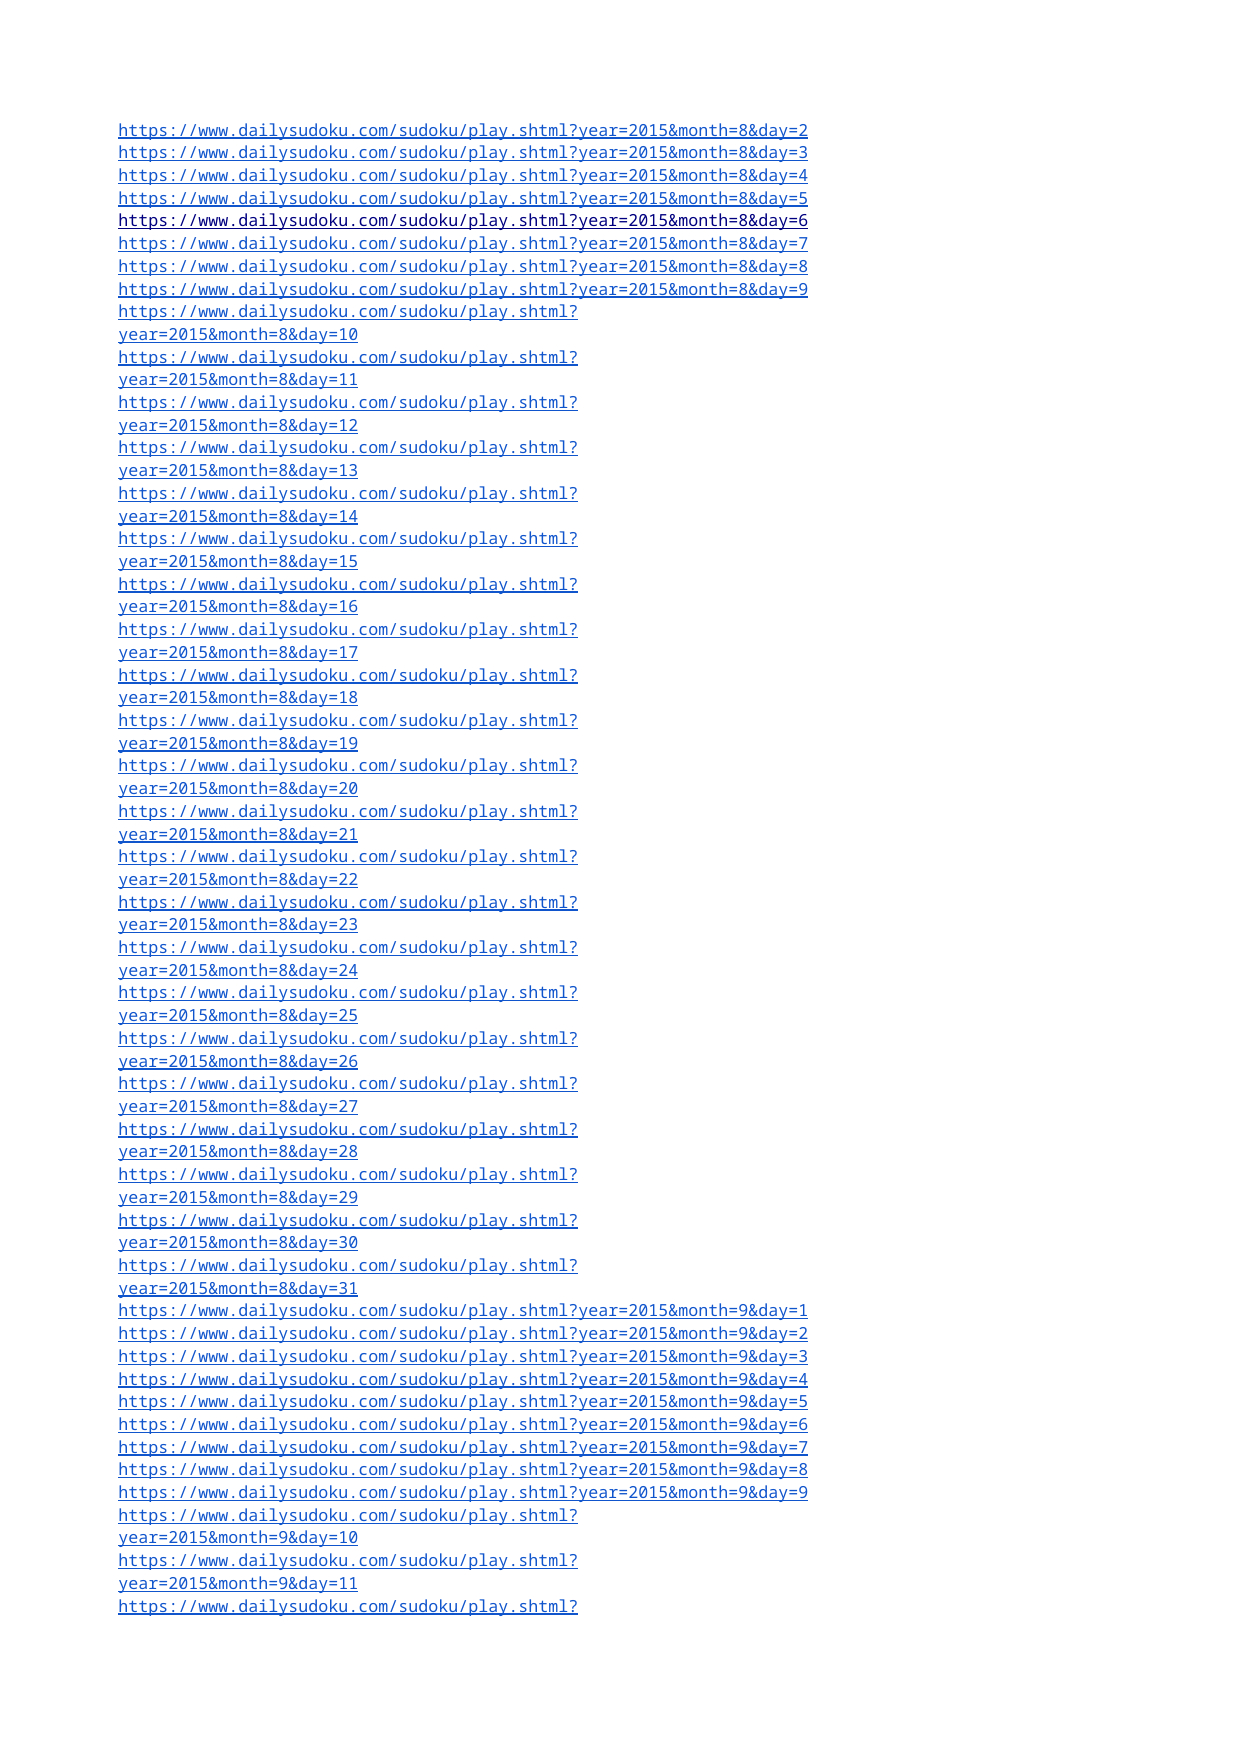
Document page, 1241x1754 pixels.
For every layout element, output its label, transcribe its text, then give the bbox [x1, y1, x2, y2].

table_cell https://www.dailysudoku.com/sudoku/play.shtml?year=2015&month=8&day=7 [118, 232, 812, 254]
table_cell https://www.dailysudoku.com/sudoku/play.shtml?year=2015&month=8&day=9 [118, 277, 812, 300]
table_cell https://www.dailysudoku.com/sudoku/play.shtml?year=2015&month=9&day=8 [118, 1458, 812, 1481]
table_cell https://www.dailysudoku.com/sudoku/play.shtml?year=2015&month=8&day=17 [118, 618, 812, 663]
table_cell https://www.dailysudoku.com/sudoku/play.shtml?year=2015&month=8&day=29 [118, 1163, 812, 1208]
table_cell https://www.dailysudoku.com/sudoku/play.shtml?year=2015&month=9&day=10 [118, 1503, 812, 1549]
table_cell https://www.dailysudoku.com/sudoku/play.shtml?year=2015&month=8&day=3 [118, 141, 812, 163]
table_cell https://www.dailysudoku.com/sudoku/play.shtml?year=2015&month=9&day=6 [118, 1413, 812, 1435]
table_cell https://www.dailysudoku.com/sudoku/play.shtml?year=2015&month=8&day=24 [118, 936, 812, 981]
table_cell https://www.dailysudoku.com/sudoku/play.shtml?year=2015&month=8&day=26 [118, 1026, 812, 1072]
table_cell https://www.dailysudoku.com/sudoku/play.shtml?year=2015&month=8&day=28 [118, 1117, 812, 1163]
table_cell https://www.dailysudoku.com/sudoku/play.shtml?year=2015&month=8&day=12 [118, 391, 812, 436]
table_cell https://www.dailysudoku.com/sudoku/play.shtml?year=2015&month=8&day=22 [118, 845, 812, 890]
table_cell https://www.dailysudoku.com/sudoku/play.shtml?year=2015&month=8&day=8 [118, 254, 812, 277]
table_cell https://www.dailysudoku.com/sudoku/play.shtml?year=2015&month=8&day=18 [118, 663, 812, 708]
table_cell https://www.dailysudoku.com/sudoku/play.shtml?year=2015&month=8&day=5 [118, 186, 812, 209]
table_cell https://www.dailysudoku.com/sudoku/play.shtml?year=2015&month=9&day=4 [118, 1367, 812, 1390]
table_cell https://www.dailysudoku.com/sudoku/play.shtml?year=2015&month=8&day=14 [118, 481, 812, 527]
table_cell https://www.dailysudoku.com/sudoku/play.shtml?year=2015&month=8&day=31 [118, 1254, 812, 1299]
table_cell https://www.dailysudoku.com/sudoku/play.shtml?year=2015&month=8&day=13 [118, 436, 812, 481]
table_cell https://www.dailysudoku.com/sudoku/play.shtml?year=2015&month=8&day=15 [118, 527, 812, 572]
table_cell https://www.dailysudoku.com/sudoku/play.shtml?year=2015&month=8&day=21 [118, 799, 812, 845]
table_cell https://www.dailysudoku.com/sudoku/play.shtml?year=2015&month=9&day=3 [118, 1344, 812, 1367]
table_cell https://www.dailysudoku.com/sudoku/play.shtml?year=2015&month=8&day=30 [118, 1208, 812, 1253]
table_cell https://www.dailysudoku.com/sudoku/play.shtml?year=2015&month=9&day=5 [118, 1390, 812, 1412]
table_cell https://www.dailysudoku.com/sudoku/play.shtml? [118, 1594, 812, 1617]
table_cell https://www.dailysudoku.com/sudoku/play.shtml?year=2015&month=8&day=11 [118, 345, 812, 391]
table_cell https://www.dailysudoku.com/sudoku/play.shtml?year=2015&month=8&day=23 [118, 890, 812, 936]
table_cell https://www.dailysudoku.com/sudoku/play.shtml?year=2015&month=8&day=16 [118, 572, 812, 618]
table_cell https://www.dailysudoku.com/sudoku/play.shtml?year=2015&month=8&day=20 [118, 754, 812, 799]
table_cell https://www.dailysudoku.com/sudoku/play.shtml?year=2015&month=8&day=6 [118, 209, 812, 232]
table_cell https://www.dailysudoku.com/sudoku/play.shtml?year=2015&month=9&day=1 [118, 1299, 812, 1322]
table_cell https://www.dailysudoku.com/sudoku/play.shtml?year=2015&month=9&day=2 [118, 1322, 812, 1344]
table_cell https://www.dailysudoku.com/sudoku/play.shtml?year=2015&month=8&day=27 [118, 1072, 812, 1117]
table_cell https://www.dailysudoku.com/sudoku/play.shtml?year=2015&month=9&day=7 [118, 1435, 812, 1458]
table_cell https://www.dailysudoku.com/sudoku/play.shtml?year=2015&month=8&day=19 [118, 709, 812, 754]
table_cell https://www.dailysudoku.com/sudoku/play.shtml?year=2015&month=9&day=11 [118, 1549, 812, 1594]
table_cell https://www.dailysudoku.com/sudoku/play.shtml?year=2015&month=8&day=2 [118, 118, 812, 141]
table_cell https://www.dailysudoku.com/sudoku/play.shtml?year=2015&month=8&day=25 [118, 981, 812, 1026]
table_cell https://www.dailysudoku.com/sudoku/play.shtml?year=2015&month=8&day=10 [118, 300, 812, 345]
table_cell https://www.dailysudoku.com/sudoku/play.shtml?year=2015&month=9&day=9 [118, 1481, 812, 1503]
table_cell https://www.dailysudoku.com/sudoku/play.shtml?year=2015&month=8&day=4 [118, 164, 812, 186]
